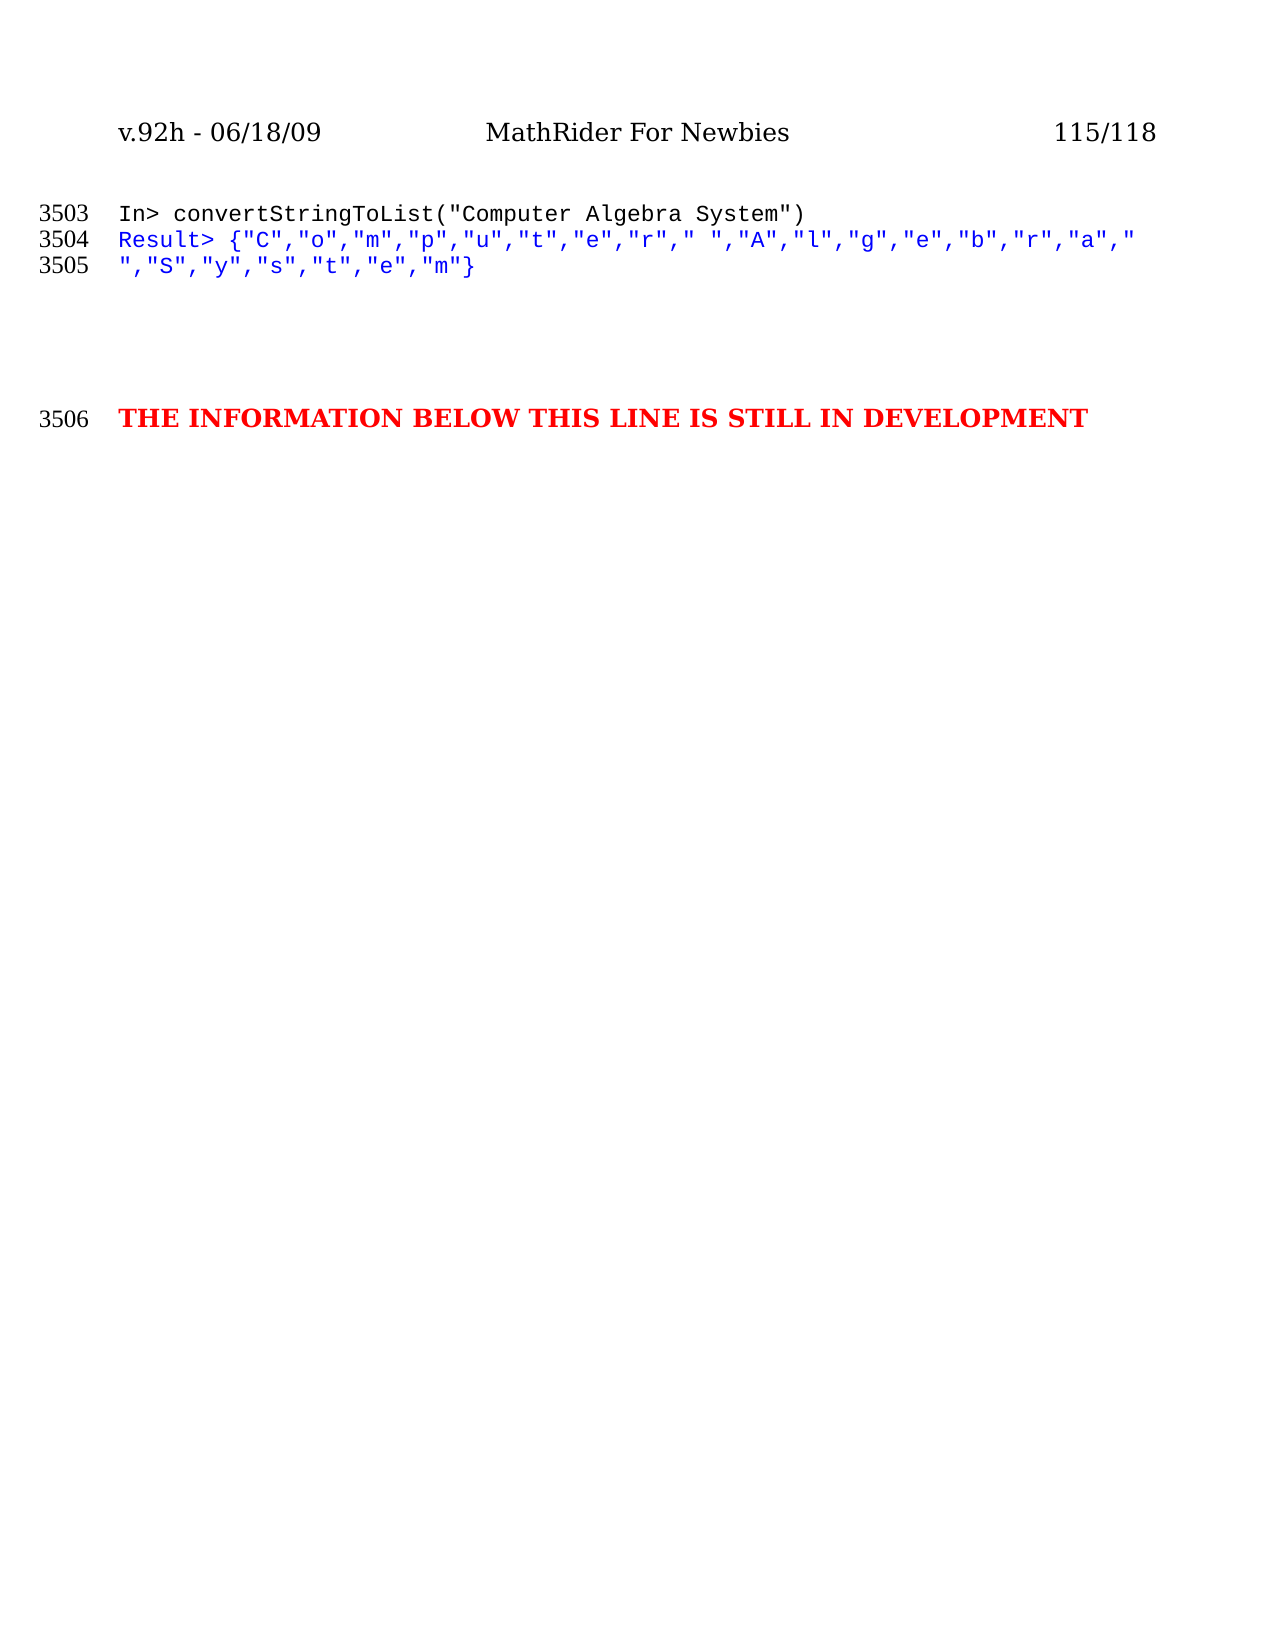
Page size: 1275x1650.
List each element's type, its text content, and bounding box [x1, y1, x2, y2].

text In> convertStringToList("Computer Algebra System") [118, 203, 1157, 229]
text THE INFORMATION BELOW THIS LINE IS STILL IN DEVELOPMENT [118, 404, 1157, 433]
text Result> {"C","o","m","p","u","t","e","r"," ","A","l","g","e","b","r","a"," ","S","y","s","t","e","m"} [118, 229, 1157, 281]
